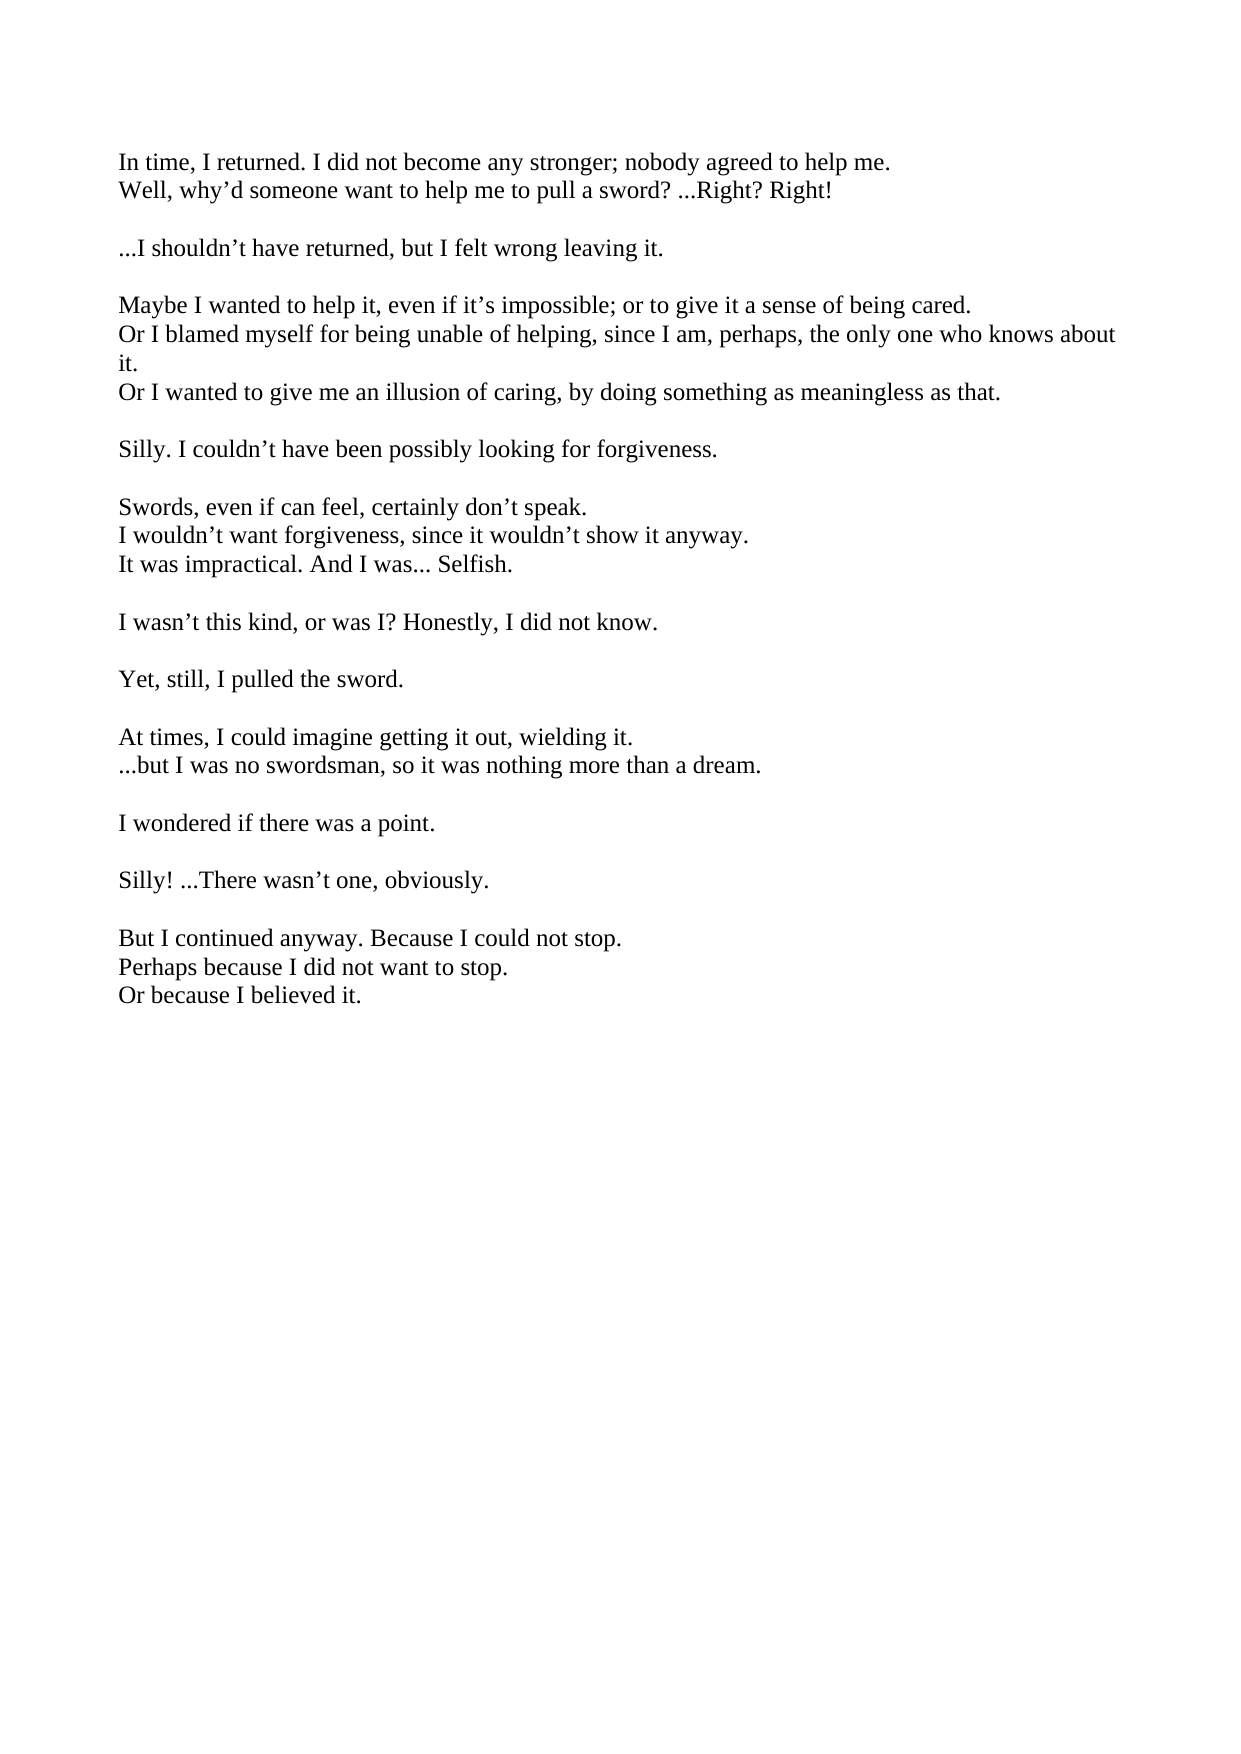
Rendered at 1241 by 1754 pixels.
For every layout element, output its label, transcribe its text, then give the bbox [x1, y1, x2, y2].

text At times, I could imagine getting it out, wielding it. [118, 722, 1122, 751]
text Silly. I couldn’t have been possibly looking for forgiveness. [118, 434, 1122, 463]
text Yet, still, I pulled the sword. [118, 664, 1122, 693]
text I wondered if there was a point. [118, 808, 1122, 837]
text But I continued anyway. Because I could not stop. [118, 923, 1122, 952]
text Silly! ...There wasn’t one, obviously. [118, 866, 1122, 894]
text Perhaps because I did not want to stop. [118, 952, 1122, 981]
text Or because I believed it. [118, 981, 1122, 1009]
text I wouldn’t want forgiveness, since it wouldn’t show it anyway. [118, 521, 1122, 549]
text In time, I returned. I did not become any stronger; nobody agreed to help me. [118, 147, 1122, 176]
text I wasn’t this kind, or was I? Honestly, I did not know. [118, 607, 1122, 636]
text ...but I was no swordsman, so it was nothing more than a dream. [118, 751, 1122, 779]
text Or I blamed myself for being unable of helping, since I am, perhaps, the only one who knows about it. [118, 319, 1122, 377]
text Or I wanted to give me an illusion of caring, by doing something as meaningless as that. [118, 377, 1122, 406]
text Swords, even if can feel, certainly don’t speak. [118, 492, 1122, 521]
text Well, why’d someone want to help me to pull a sword? ...Right? Right! [118, 176, 1122, 204]
text Maybe I wanted to help it, even if it’s impossible; or to give it a sense of being cared. [118, 291, 1122, 319]
text ...I shouldn’t have returned, but I felt wrong leaving it. [118, 233, 1122, 262]
text It was impractical. And I was... Selfish. [118, 549, 1122, 578]
